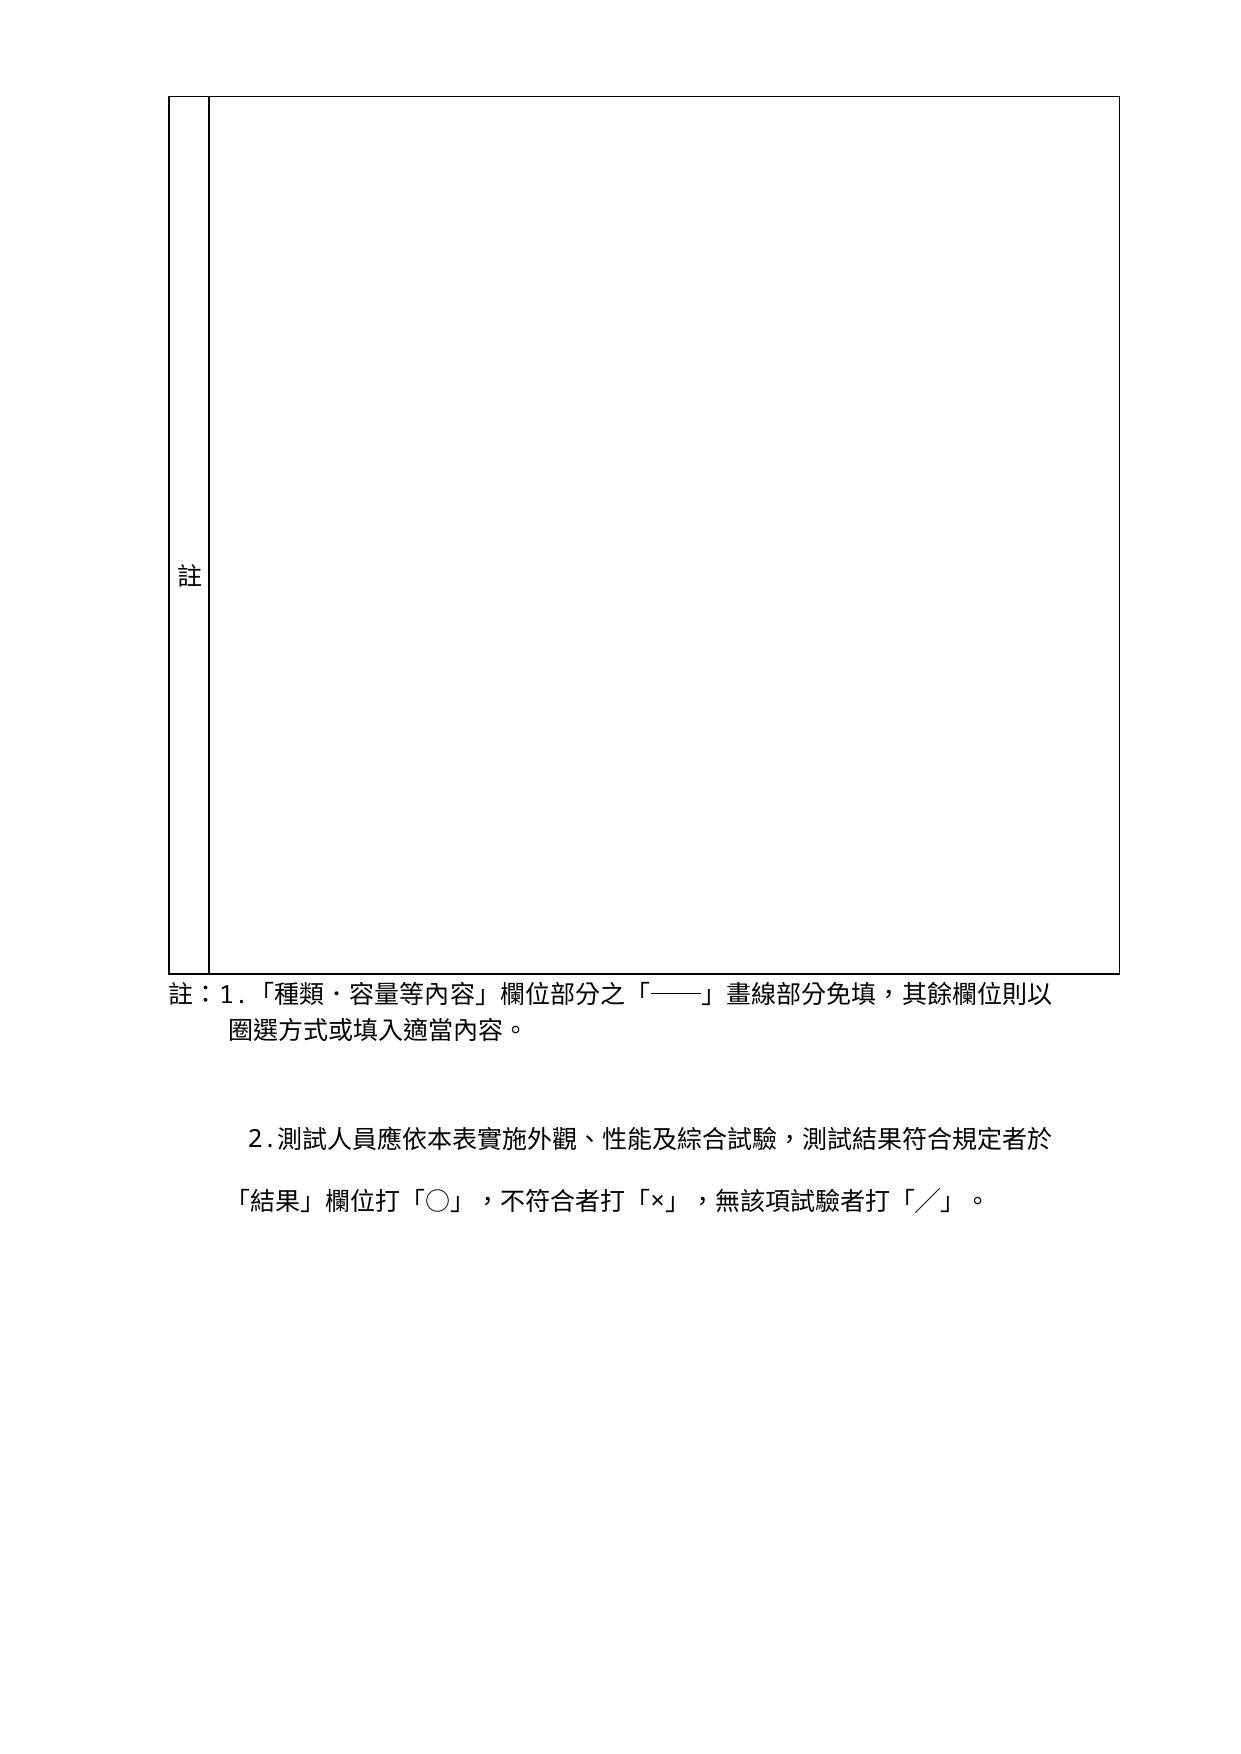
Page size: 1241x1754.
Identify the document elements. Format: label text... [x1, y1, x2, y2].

text 2.測試人員應依本表實施外觀、性能及綜合試驗，測試結果符合規定者於「結果」欄位打「○」，不符合者打「×」，無該項試驗者打「╱」。 [187, 1096, 1053, 1221]
table_cell [247, 97, 384, 973]
table_cell [210, 97, 247, 973]
table_cell [384, 97, 734, 973]
text 註：1.「種類．容量等內容」欄位部分之「──」畫線部分免填，其餘欄位則以圈選方式或填入適當內容。 [169, 975, 1053, 1047]
table_cell 註 [170, 97, 208, 973]
table_cell [1047, 97, 1119, 973]
table_cell [734, 97, 1047, 973]
